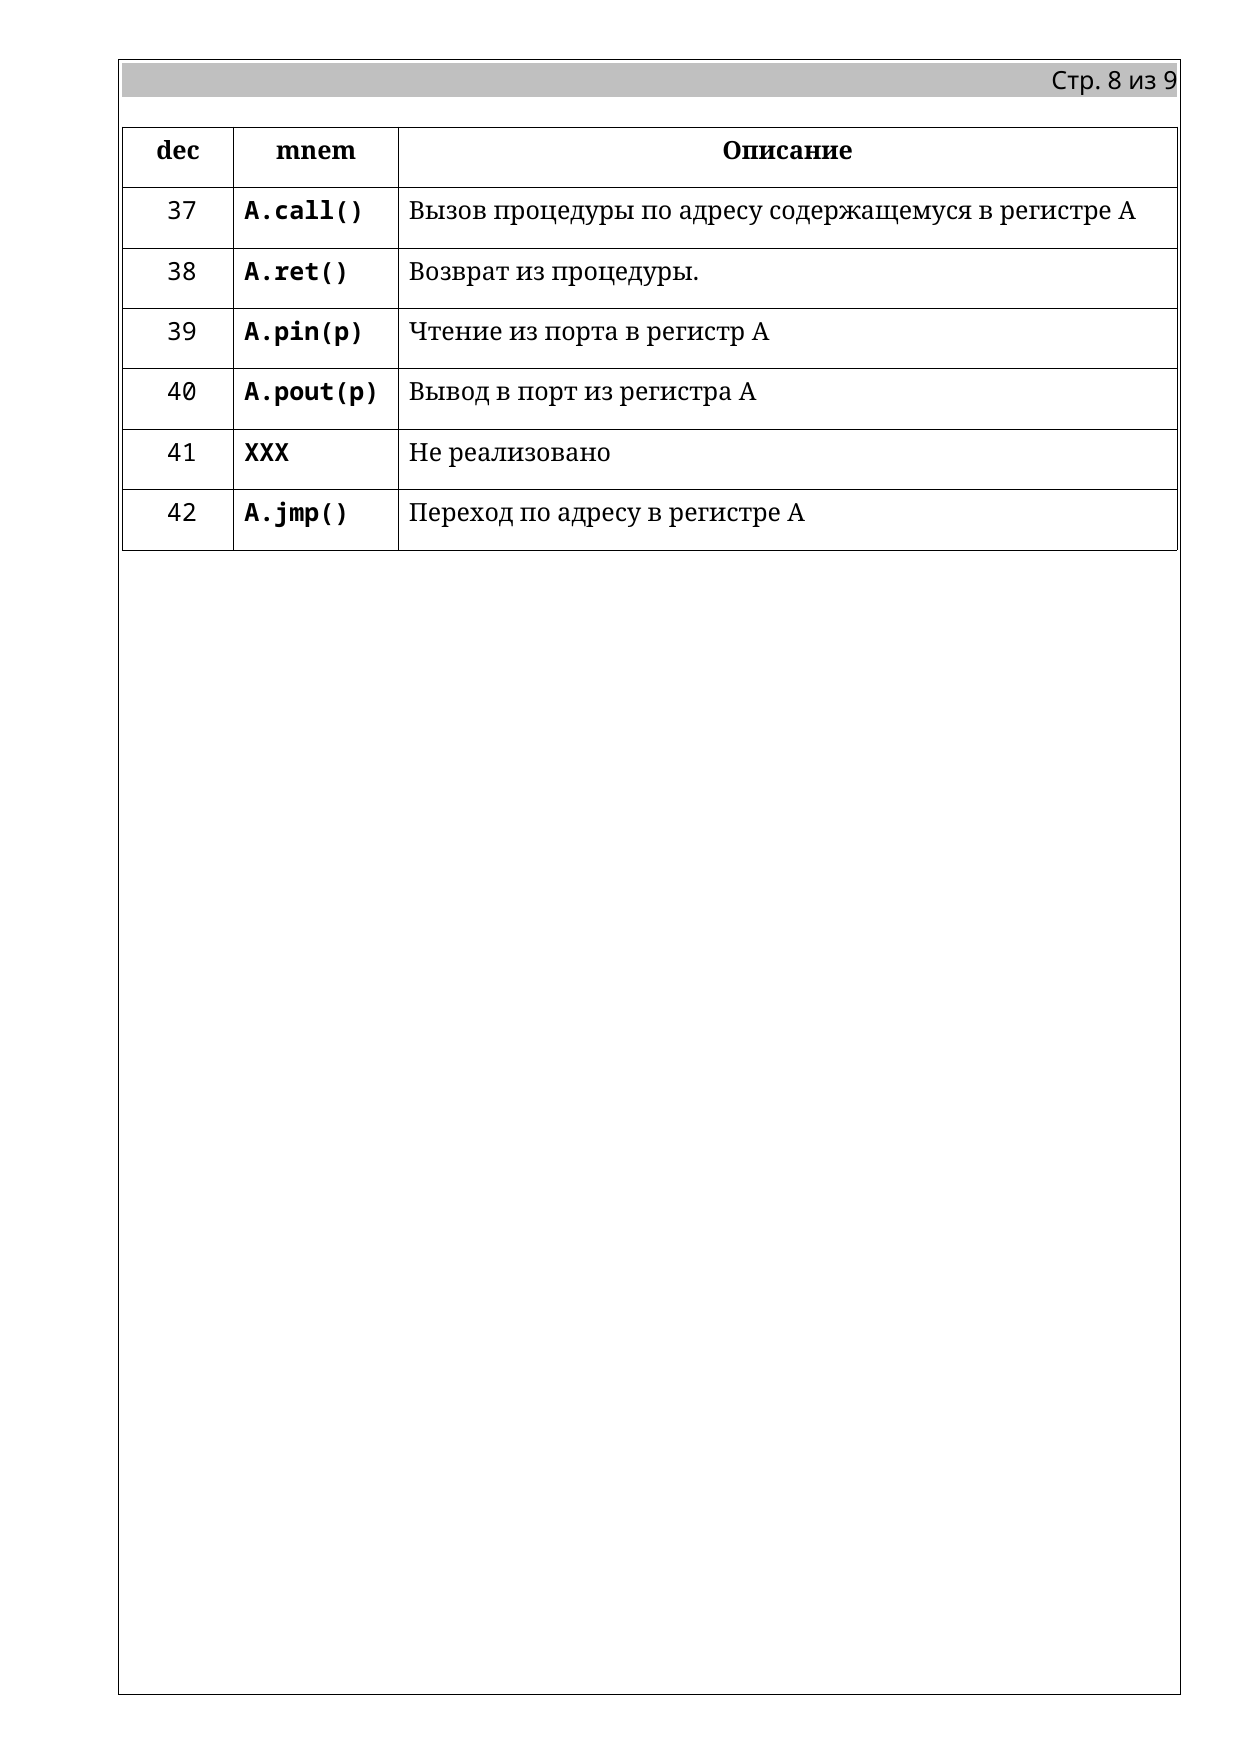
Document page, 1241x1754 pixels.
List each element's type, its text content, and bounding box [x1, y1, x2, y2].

table_header Описание [399, 128, 1177, 187]
table_cell Вывод в порт из регистра А [399, 369, 1177, 429]
table_header mnem [234, 128, 398, 187]
table_cell 42 [123, 490, 233, 549]
table_cell 41 [123, 430, 233, 489]
table_cell Вызов процедуры по адресу содержащемуся в регистре А [399, 188, 1177, 247]
table_header dec [123, 128, 233, 187]
table_cell A.call() [234, 188, 398, 247]
table_cell 38 [123, 249, 233, 308]
table_cell 40 [123, 369, 233, 429]
table_cell Возврат из процедуры. [399, 249, 1177, 308]
table_cell A.ret() [234, 249, 398, 308]
table_cell Чтение из порта в регистр А [399, 309, 1177, 368]
table_cell Не реализовано [399, 430, 1177, 489]
table_cell Переход по адресу в регистре А [399, 490, 1177, 549]
table_cell 39 [123, 309, 233, 368]
table_cell A.pin(p) [234, 309, 398, 368]
table_cell 37 [123, 188, 233, 247]
table_cell XXX [234, 430, 398, 489]
table_cell A.pout(p) [234, 369, 398, 429]
table_cell A.jmp() [234, 490, 398, 549]
